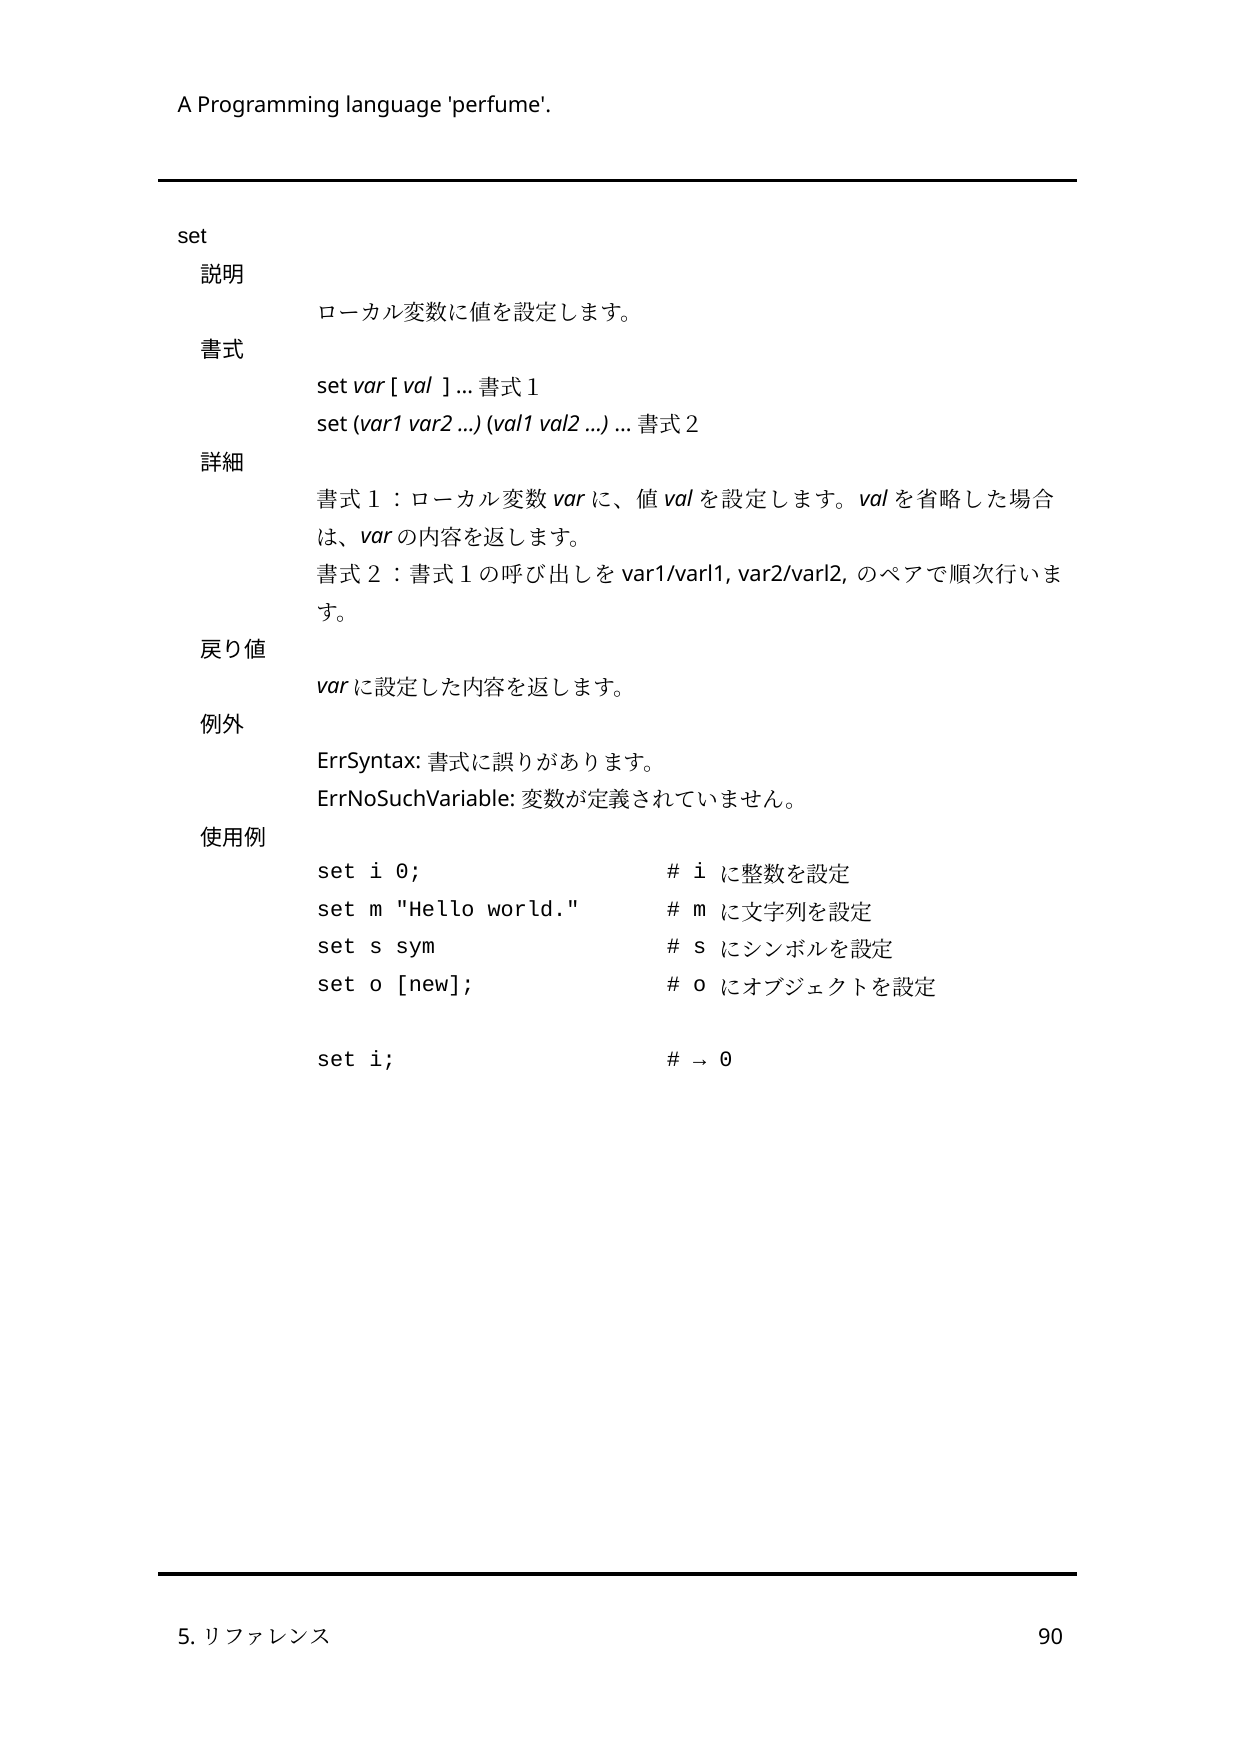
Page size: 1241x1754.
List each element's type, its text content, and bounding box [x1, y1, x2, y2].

table_cell ErrSyntax: 書式に誤りがあります。 ErrNoSuchVariable: 変数が定義されていません。 [317, 704, 1063, 817]
table_cell 使用例 [200, 817, 317, 1079]
table_cell 例外 [200, 704, 317, 817]
table_cell 書式 [200, 329, 317, 442]
table_cell set i 0; # i に整数を設定 set m "Hello world." # m に文字列を設定 set s sym # s にシンボルを設定 set o [new]; # o にオブジェクトを設定 set i; # → 0 [317, 817, 1063, 1079]
table_cell set var [ val ] … 書式１ set (var1 var2 ...) (val1 val2 ...) … 書式２ [317, 329, 1063, 442]
table_cell 詳細 [200, 442, 317, 629]
table_cell 戻り値 [200, 629, 317, 704]
table_header ローカル変数に値を設定します。 [317, 254, 1063, 329]
table_cell 書式１：ローカル変数varに、値valを設定します。valを省略した場合は、varの内容を返します。 書式２：書式１の呼び出しをvar1/varl1, var2/varl2, のペアで順次行います。 [317, 442, 1063, 629]
table_cell varに設定した内容を返します。 [317, 629, 1063, 704]
subtitle set [177, 217, 1063, 254]
table_header 説明 [200, 254, 317, 329]
